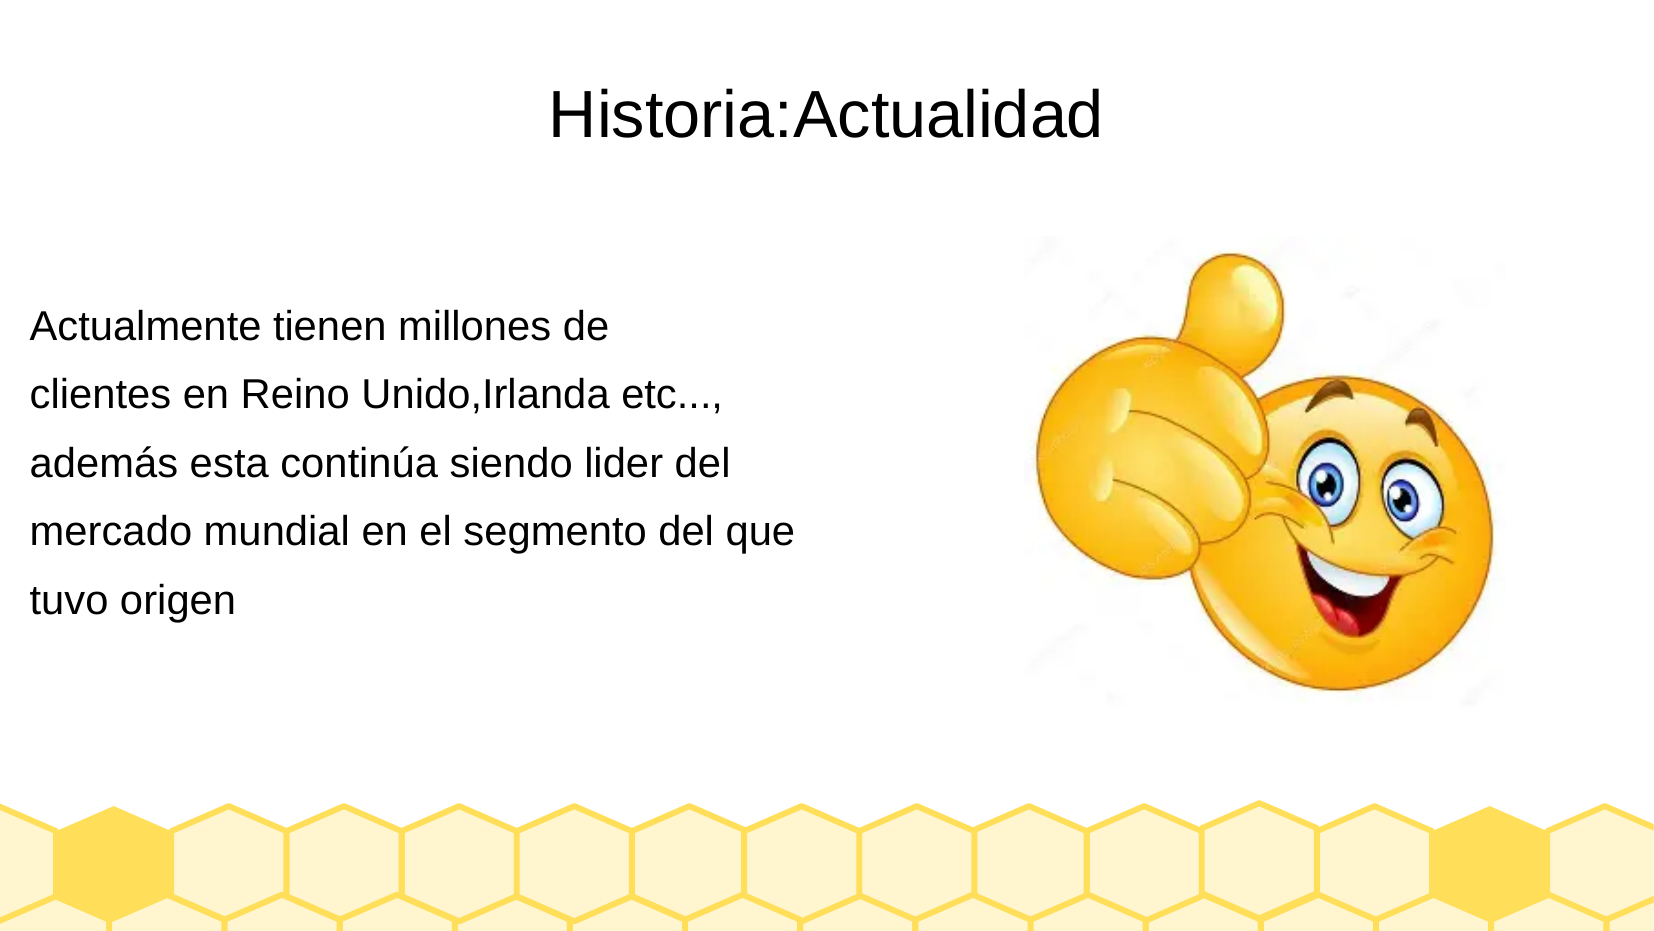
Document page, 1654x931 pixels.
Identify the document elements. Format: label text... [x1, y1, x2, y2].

picture [1024, 236, 1506, 709]
list Actualmente tienen millones de clientes en Reino Unido,Irlanda etc..., además esta continúa siendo lider del mercado mundial en el segmento del que tuvo origen [29, 233, 1004, 827]
title Historia:Actualidad [82, 37, 1571, 193]
